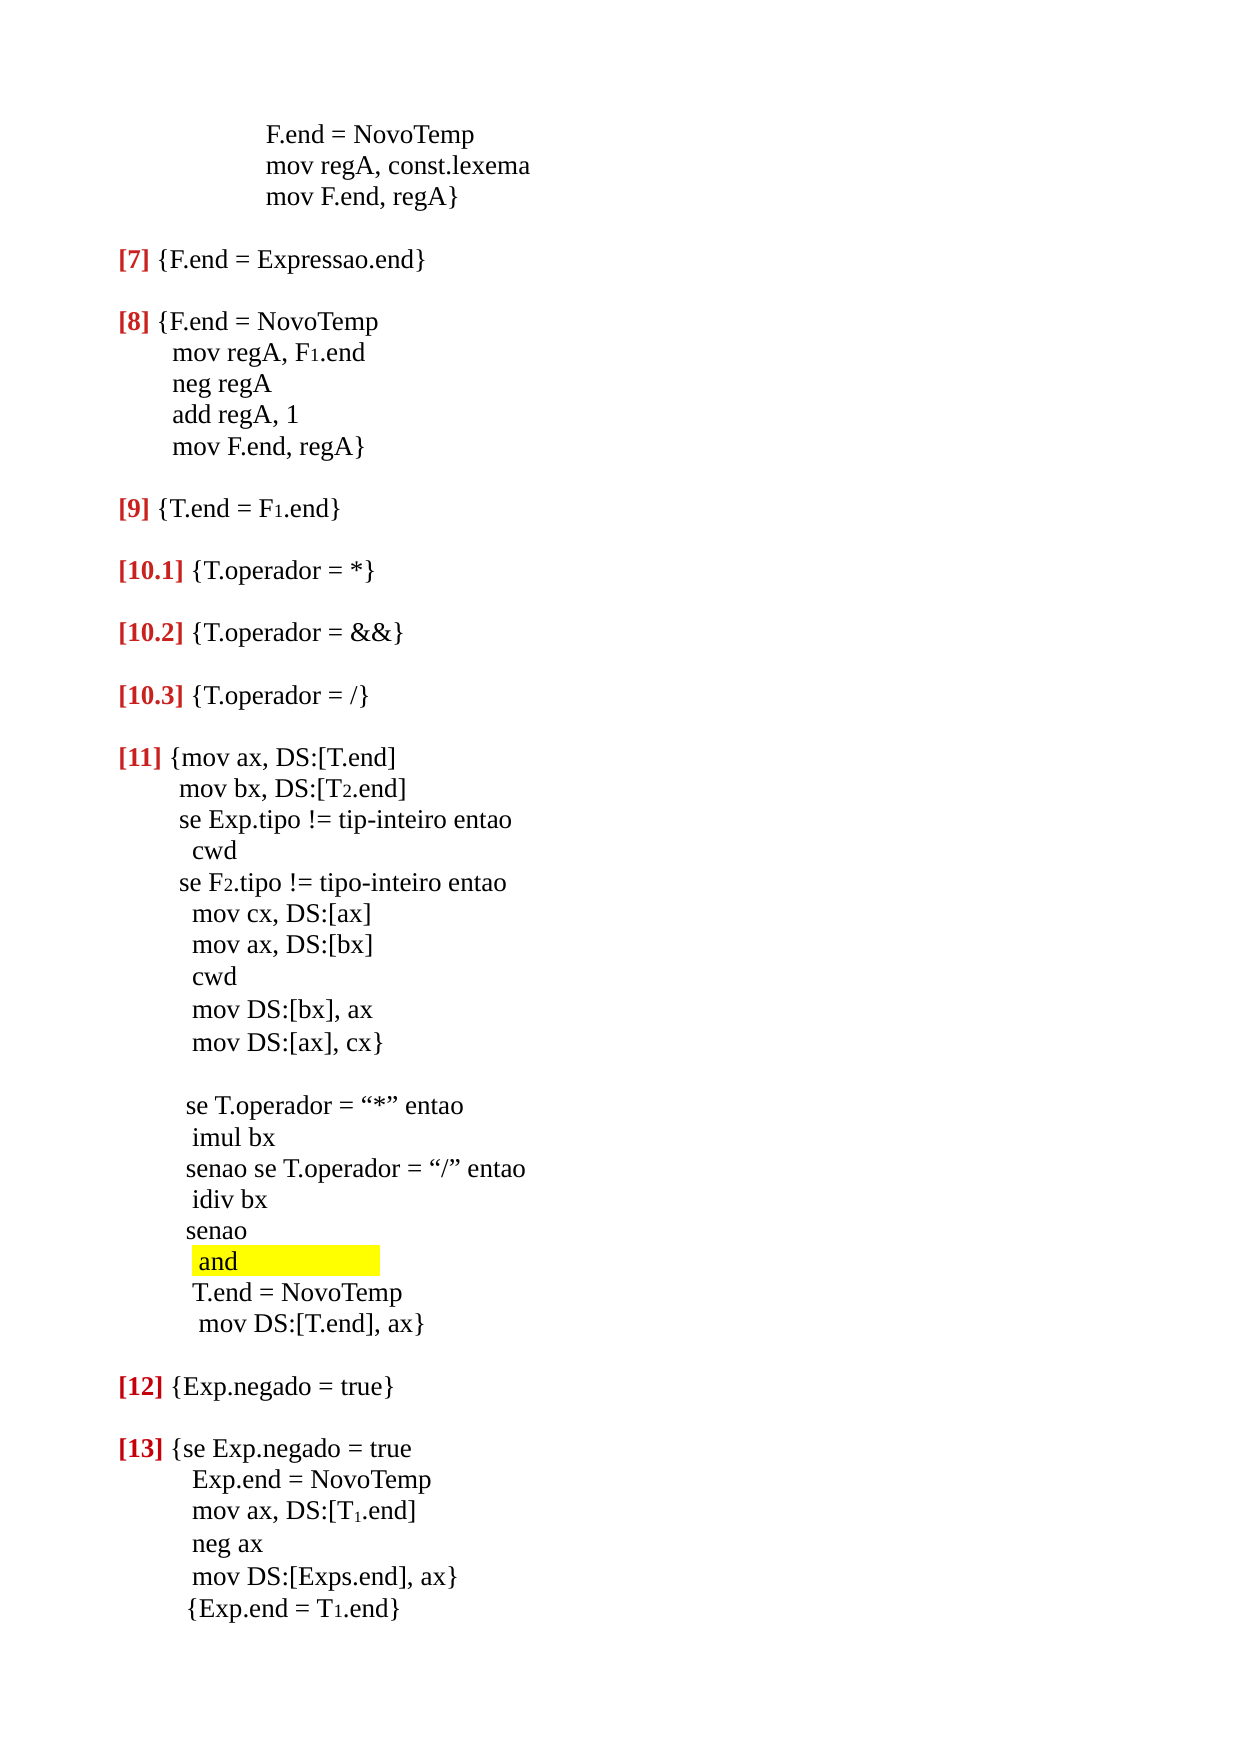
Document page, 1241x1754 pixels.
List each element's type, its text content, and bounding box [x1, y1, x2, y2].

text mov F.end, regA} [118, 429, 1122, 461]
text and [118, 1245, 1122, 1276]
text [10.3] {T.operador = /} [118, 679, 1122, 710]
text senao se T.operador = “/” entao [118, 1152, 1122, 1183]
text mov bx, DS:[T2.end] [118, 772, 1122, 803]
text mov DS:[T.end], ax} [118, 1307, 1122, 1339]
text [8] {F.end = NovoTemp [118, 305, 1122, 336]
text [12] {Exp.negado = true} [118, 1370, 1122, 1401]
text mov F.end, regA} [118, 180, 1122, 212]
text imul bx [118, 1121, 1122, 1152]
text cwd [118, 834, 1122, 866]
text add regA, 1 [118, 398, 1122, 429]
text F.end = NovoTemp [118, 118, 1122, 149]
text {Exp.end = T1.end} [118, 1592, 1122, 1623]
text se T.operador = “*” entao [118, 1089, 1122, 1121]
text se Exp.tipo != tip-inteiro entao [118, 803, 1122, 834]
text mov regA, F1.end [118, 336, 1122, 367]
text [10.2] {T.operador = &&} [118, 616, 1122, 648]
text neg ax [118, 1527, 1122, 1558]
text T.end = NovoTemp [118, 1276, 1122, 1307]
text mov regA, const.lexema [118, 149, 1122, 180]
text [7] {F.end = Expressao.end} [118, 243, 1122, 274]
text Exp.end = NovoTemp [118, 1463, 1122, 1494]
text se F2.tipo != tipo-inteiro entao [118, 866, 1122, 897]
text [9] {T.end = F1.end} [118, 492, 1122, 523]
text neg regA [118, 367, 1122, 398]
text senao [118, 1214, 1122, 1245]
text mov DS:[Exps.end], ax} [118, 1559, 1122, 1591]
text mov ax, DS:[T1.end] [153, 1494, 1122, 1526]
text cwd [148, 961, 1122, 992]
text [13] {se Exp.negado = true [118, 1432, 1122, 1463]
text idiv bx [118, 1183, 1122, 1214]
text [10.1] {T.operador = *} [118, 554, 1122, 585]
text mov DS:[bx], ax [148, 993, 1122, 1024]
text mov cx, DS:[ax] [118, 897, 1122, 928]
text mov ax, DS:[bx] [148, 928, 1122, 959]
text mov DS:[ax], cx} [148, 1026, 1122, 1057]
text [11] {mov ax, DS:[T.end] [118, 741, 1122, 772]
